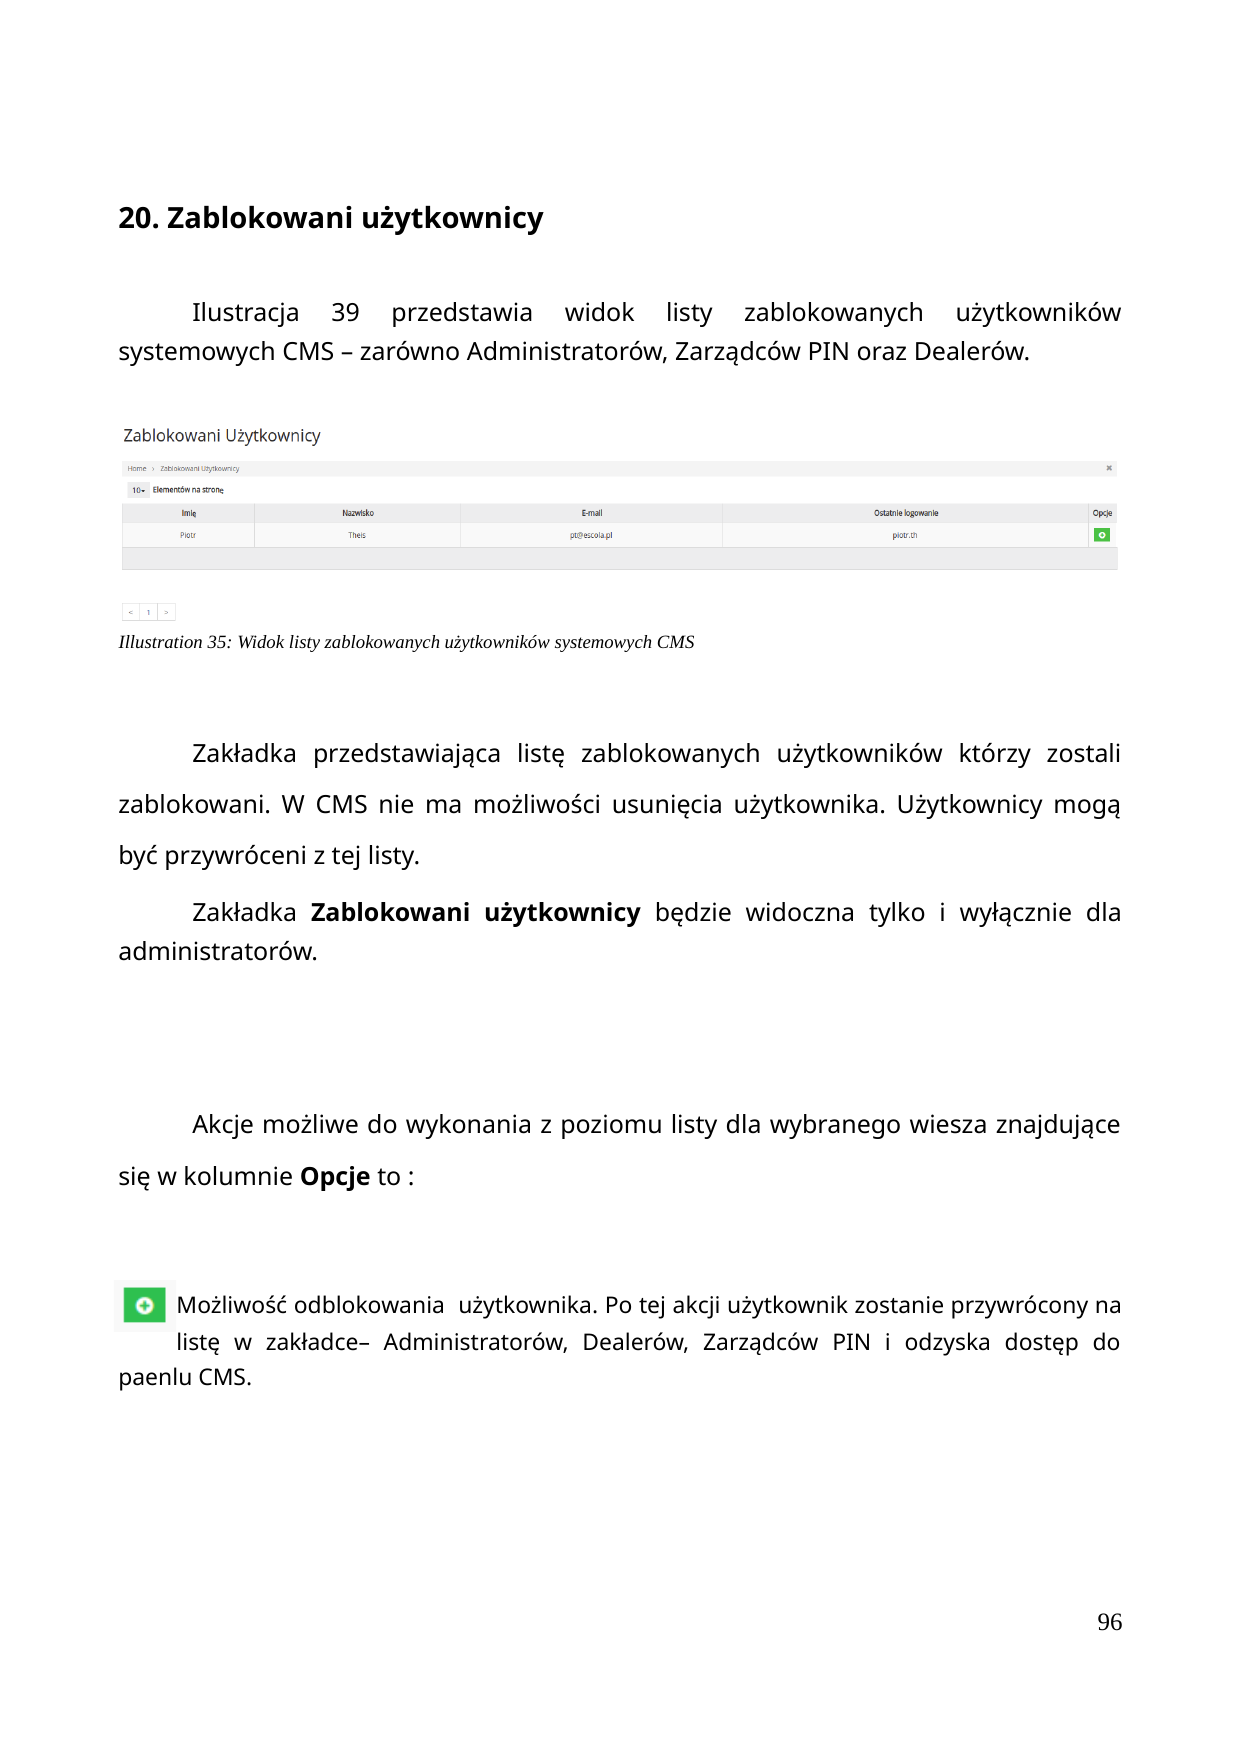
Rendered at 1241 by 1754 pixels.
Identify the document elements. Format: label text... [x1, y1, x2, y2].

subtitle 20. Zablokowani użytkownicy [118, 197, 1122, 237]
text Ilustracja 39 przedstawia widok listy zablokowanych użytkowników systemowych CMS – zarówno Administratorów, Zarządców PIN oraz Dealerów. [118, 294, 1122, 368]
text Możliwość odblokowania użytkownika. Po tej akcji użytkownik zostanie przywrócony na listę w zakładce– Administratorów, Dealerów, Zarządców PIN i odzyska dostęp do paenlu CMS. [118, 1289, 1122, 1393]
picture [113, 1280, 177, 1332]
text Illustration 35: Widok listy zablokowanych użytkowników systemowych CMS [118, 626, 1122, 654]
text Zakładka Zablokowani użytkownicy będzie widoczna tylko i wyłącznie dla administratorów. [118, 895, 1122, 968]
text Akcje możliwe do wykonania z poziomu listy dla wybranego wiesza znajdujące się w kolumnie Opcje to : [118, 1107, 1122, 1192]
text Zakładka przedstawiająca listę zablokowanych użytkowników którzy zostali zablokowani. W CMS nie ma możliwości usunięcia użytkownika. Użytkownicy mogą być przywróceni z tej listy. [118, 736, 1122, 872]
picture [118, 425, 1122, 626]
